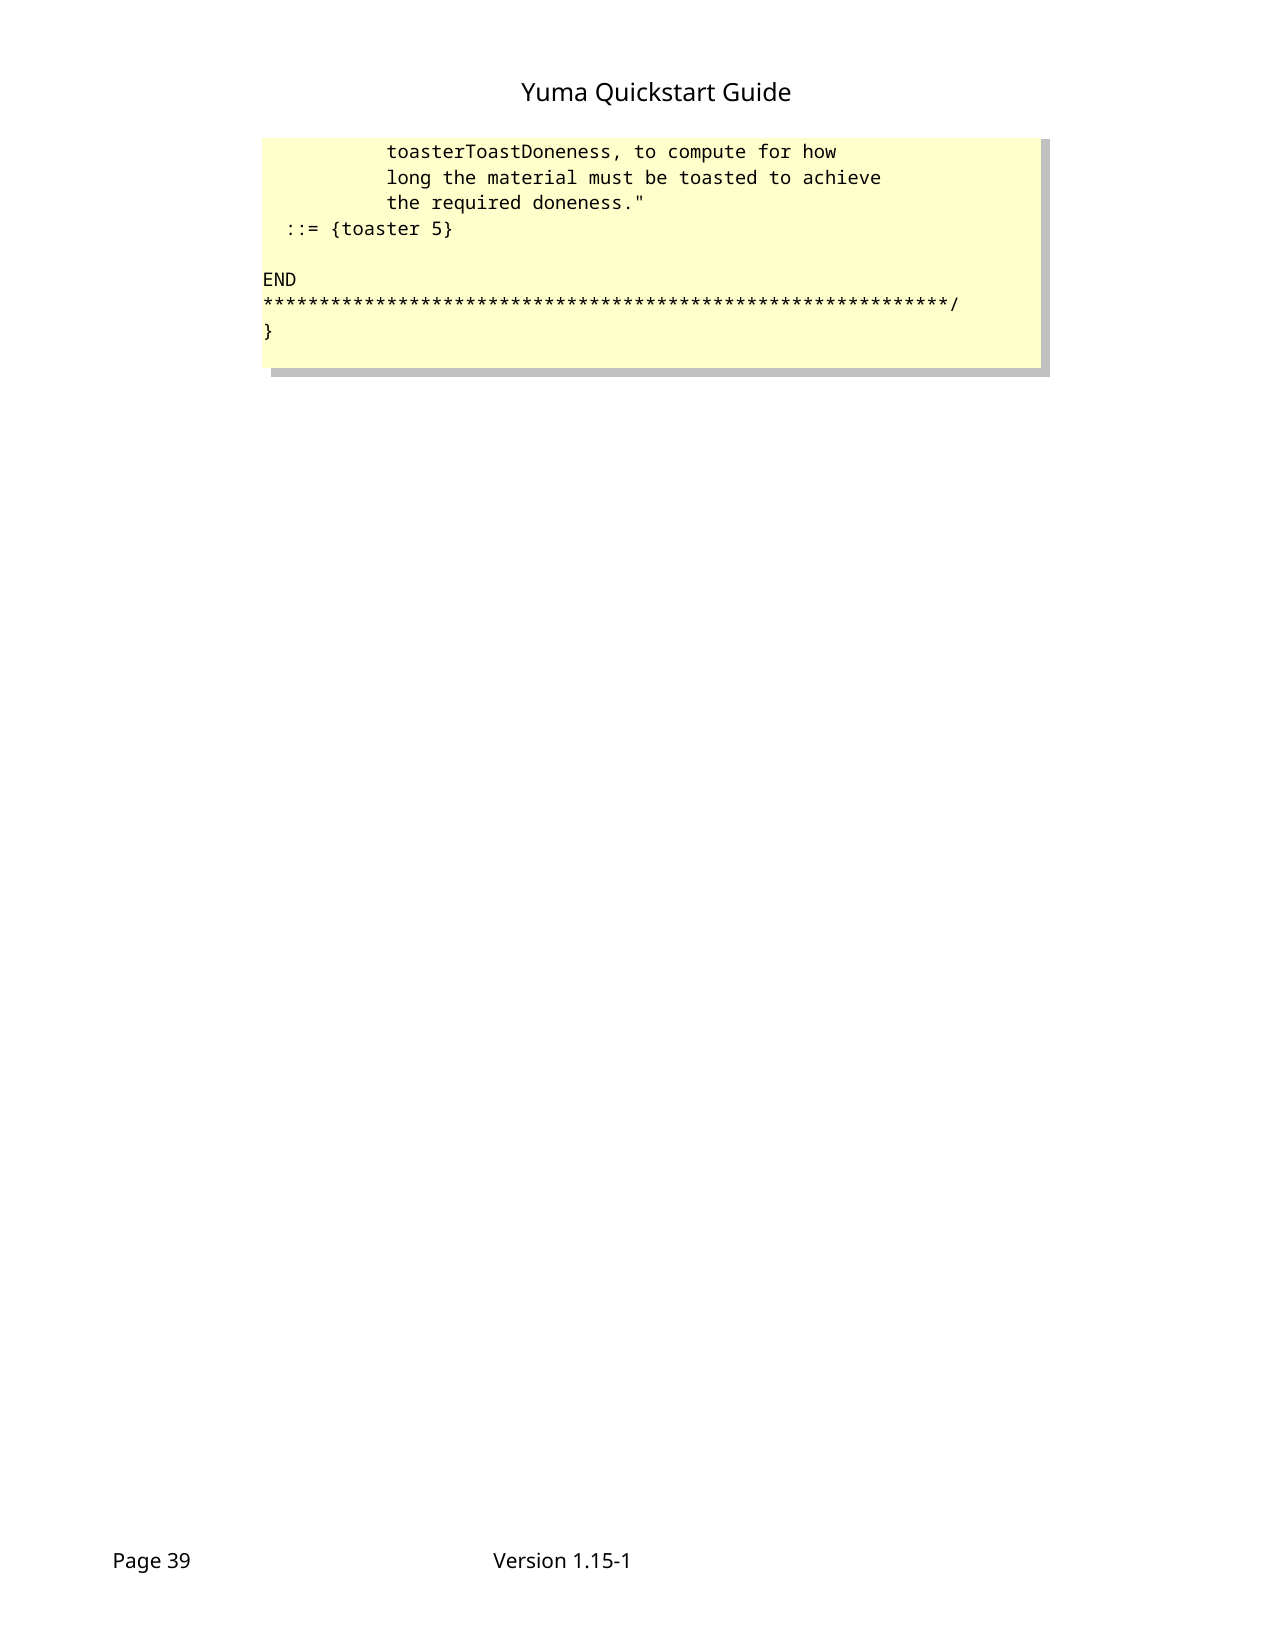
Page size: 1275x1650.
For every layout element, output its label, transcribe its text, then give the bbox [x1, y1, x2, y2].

text END [262, 266, 1041, 292]
text } [262, 317, 1041, 343]
text *************************************************************/ [262, 292, 1041, 317]
text the required doneness." [262, 189, 1041, 215]
text long the material must be toasted to achieve [262, 164, 1041, 189]
text toasterToastDoneness, to compute for how [262, 138, 1041, 164]
text ::= {toaster 5} [262, 215, 1041, 241]
